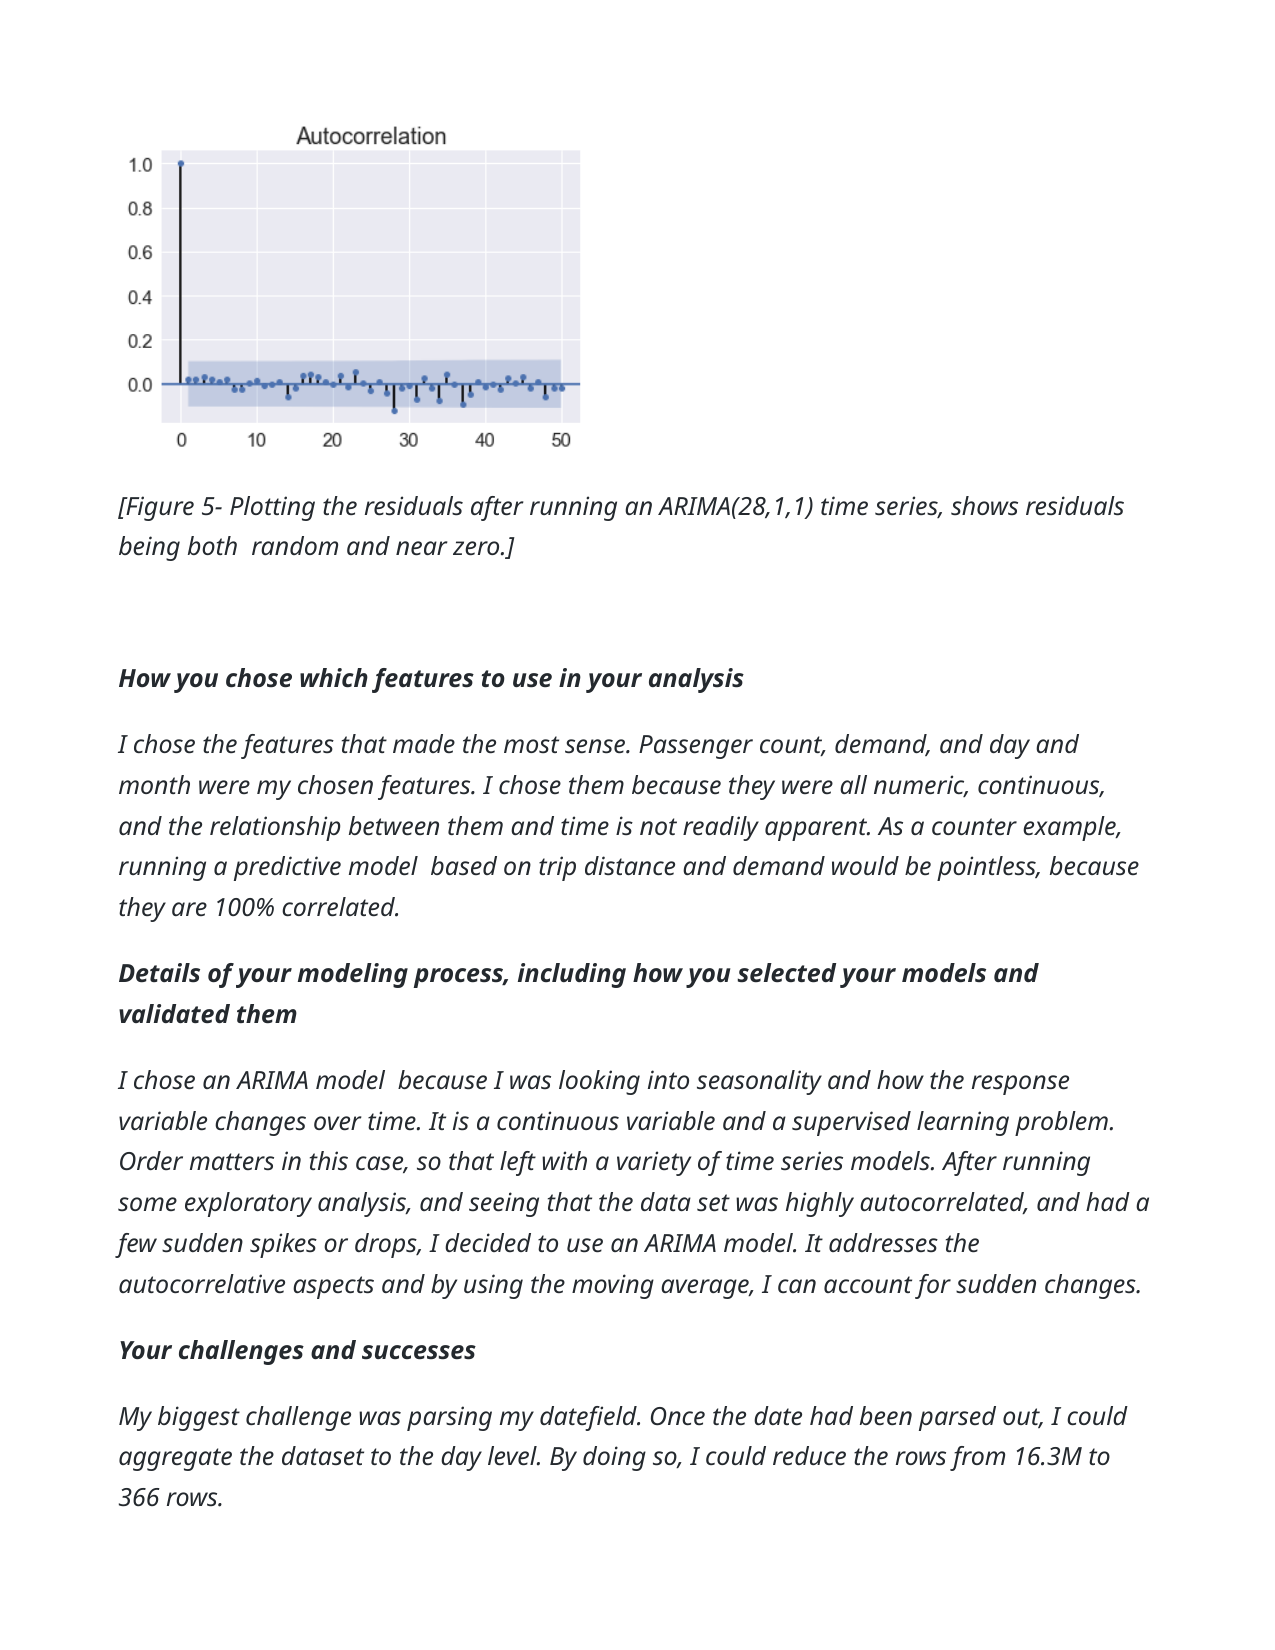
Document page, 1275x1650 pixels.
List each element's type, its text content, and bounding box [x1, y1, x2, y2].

text Details of your modeling process, including how you selected your models and validated them [118, 956, 1157, 1031]
text I chose an ARIMA model because I was looking into seasonality and how the response variable changes over time. It is a continuous variable and a supervised learning problem. Order matters in this case, so that left with a variety of time series models. After running some exploratory analysis, and seeing that the data set was highly autocorrelated, and had a few sudden spikes or drops, I decided to use an ARIMA model. It addresses the autocorrelative aspects and by using the moving average, I can account for sudden changes. [118, 1062, 1157, 1301]
text I chose the features that made the most sense. Passenger count, demand, and day and month were my chosen features. I chose them because they were all numeric, continuous, and the relationship between them and time is not readily apparent. As a counter example, running a predictive model based on trip distance and demand would be pointless, because they are 100% correlated. [118, 727, 1157, 924]
text My biggest challenge was parsing my datefield. Once the date had been parsed out, I could aggregate the dataset to the day level. By doing so, I could reduce the rows from 16.3M to 366 rows. [118, 1398, 1157, 1514]
text [Figure 5- Plotting the residuals after running an ARIMA(28,1,1) time series, shows residuals being both random and near zero.] [118, 488, 1157, 563]
text How you chose which features to use in your analysis [118, 661, 1157, 695]
text Your challenges and successes [118, 1332, 1157, 1366]
